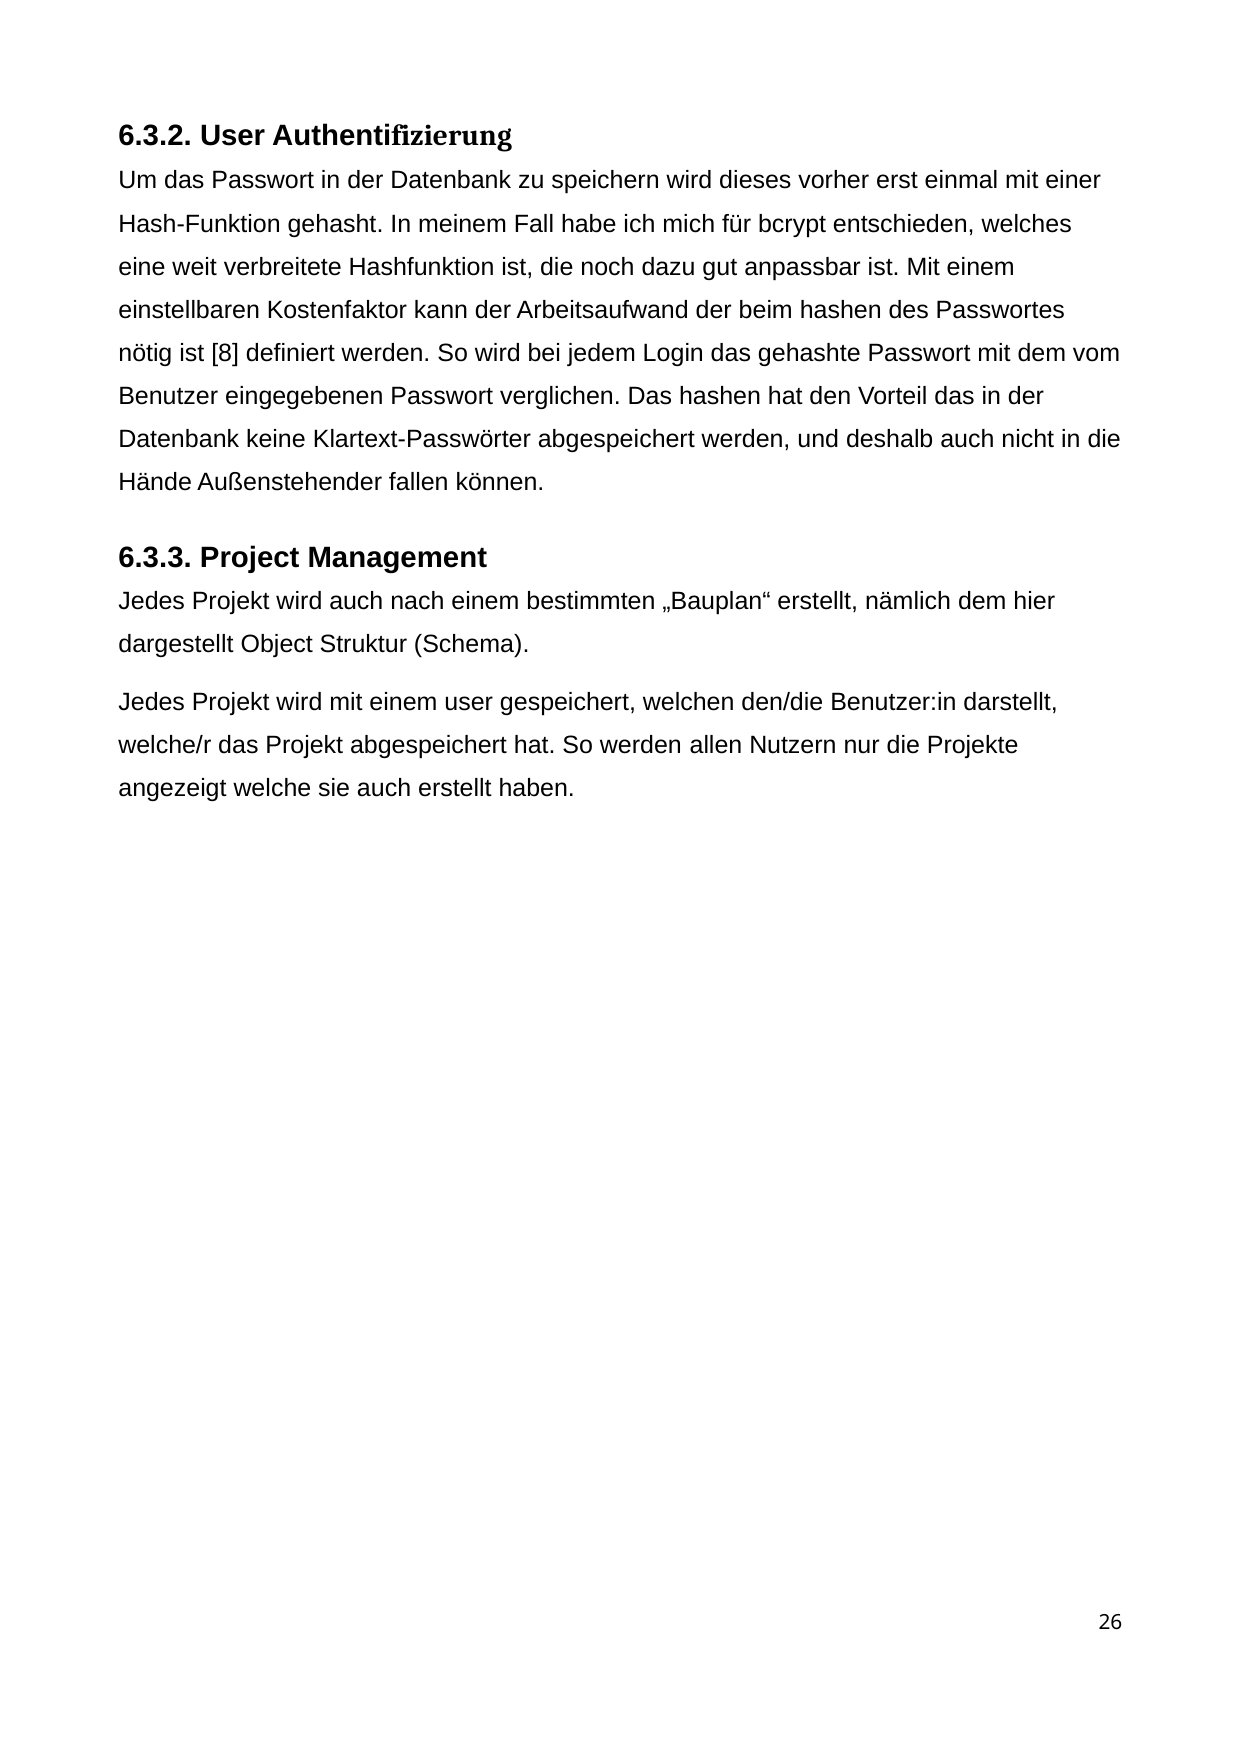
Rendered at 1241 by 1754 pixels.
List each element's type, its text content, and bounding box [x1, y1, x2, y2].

text Jedes Projekt wird auch nach einem bestimmten „Bauplan“ erstellt, nämlich dem hier dargestellt Object Struktur (Schema). [118, 586, 1122, 658]
text Um das Passwort in der Datenbank zu speichern wird dieses vorher erst einmal mit einer Hash-Funktion gehasht. In meinem Fall habe ich mich für bcrypt entschieden, welches eine weit verbreitete Hashfunktion ist, die noch dazu gut anpassbar ist. Mit einem einstellbaren Kostenfaktor kann der Arbeitsaufwand der beim hashen des Passwortes nötig ist [8] definiert werden. So wird bei jedem Login das gehashte Passwort mit dem vom Benutzer eingegebenen Passwort verglichen. Das hashen hat den Vorteil das in der Datenbank keine Klartext-Passwörter abgespeichert werden, und deshalb auch nicht in die Hände Außenstehender fallen können. [118, 165, 1122, 496]
text Jedes Projekt wird mit einem user gespeichert, welchen den/die Benutzer:in darstellt, welche/r das Projekt abgespeichert hat. So werden allen Nutzern nur die Projekte angezeigt welche sie auch erstellt haben. [118, 687, 1122, 802]
subtitle 6.3.2. User Authentifizierung [118, 118, 1122, 153]
subtitle 6.3.3. Project Management [118, 539, 1122, 573]
